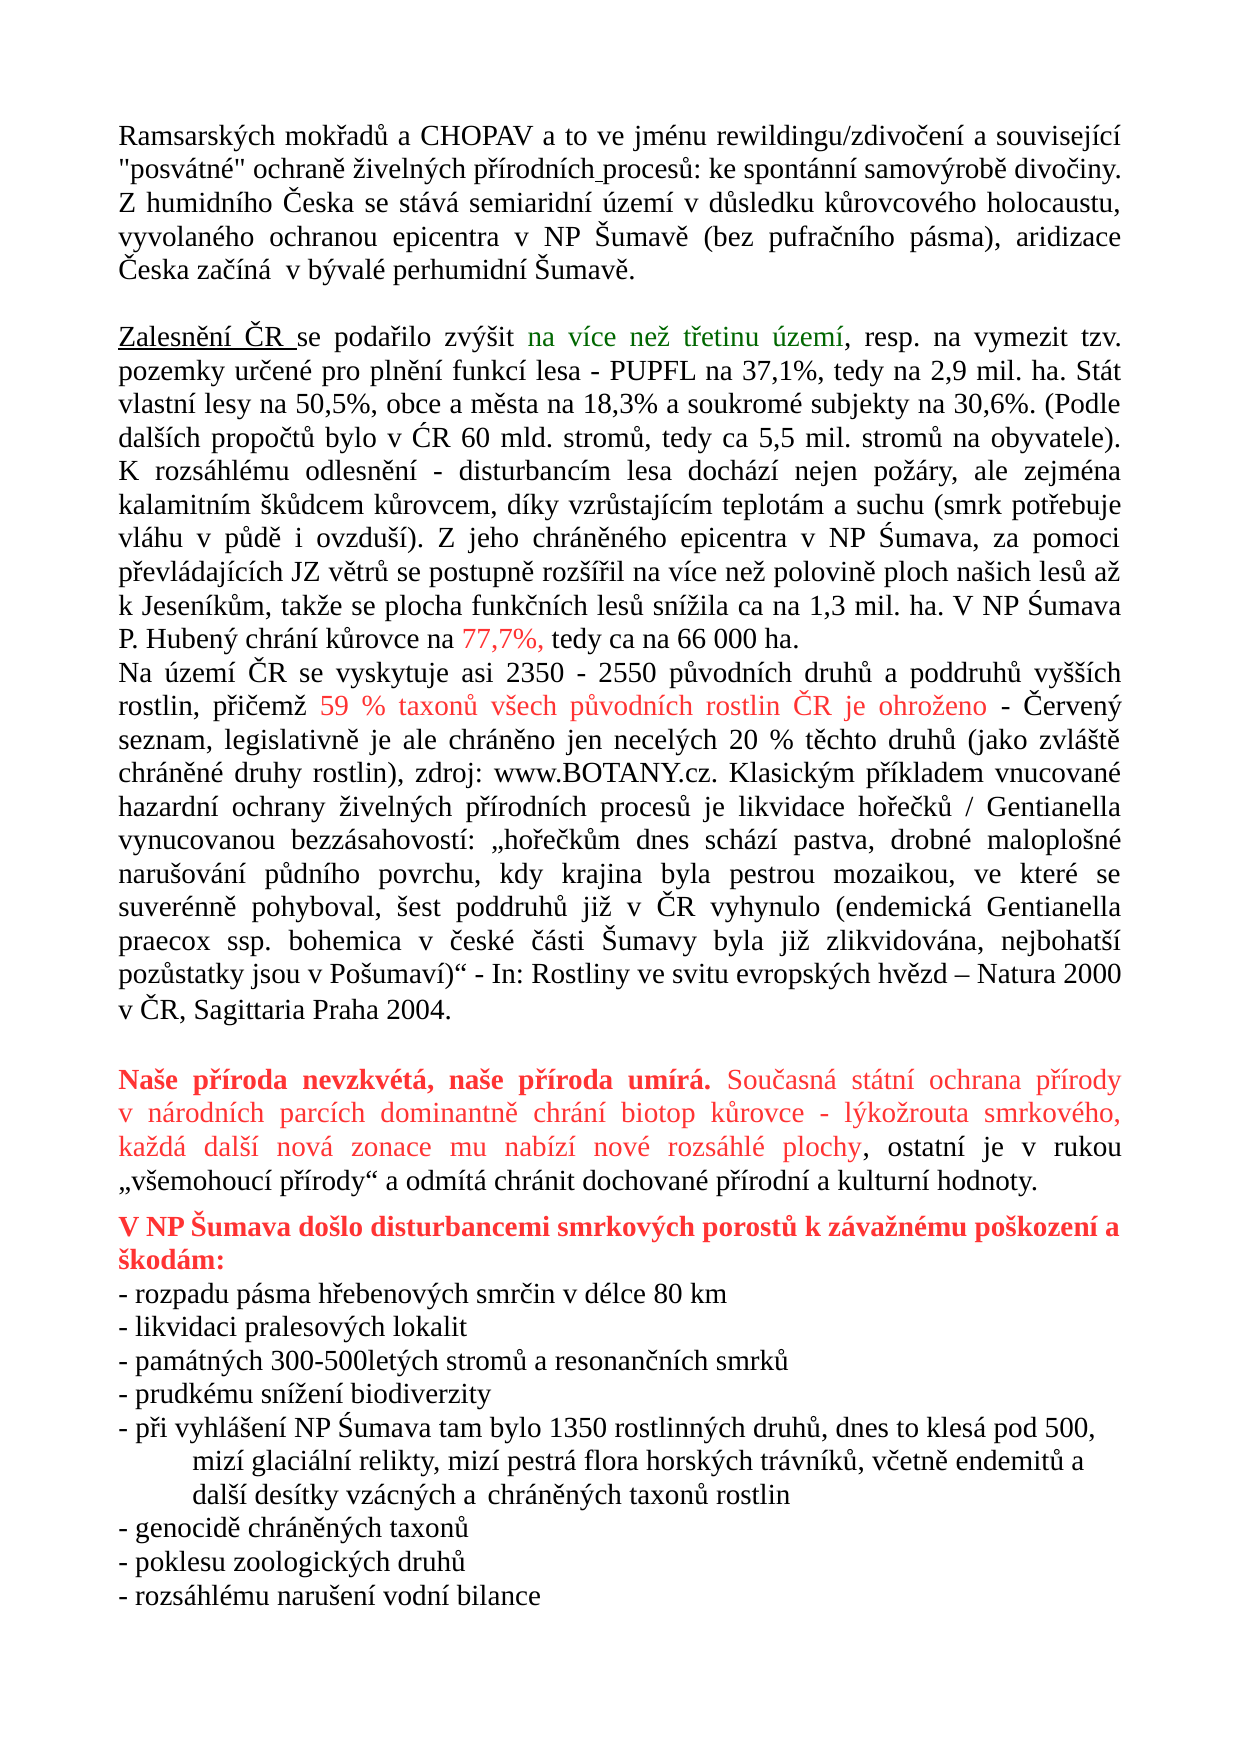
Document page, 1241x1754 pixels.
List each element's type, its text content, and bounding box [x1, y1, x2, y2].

text Zalesnění ČR se podařilo zvýšit na více než třetinu území, resp. na vymezit tzv. pozemky určené pro plnění funkcí lesa - PUPFL na 37,1%, tedy na 2,9 mil. ha. Stát vlastní lesy na 50,5%, obce a města na 18,3% a soukromé subjekty na 30,6%. (Podle dalších propočtů bylo v ĆR 60 mld. stromů, tedy ca 5,5 mil. stromů na obyvatele). K rozsáhlému odlesnění - disturbancím lesa dochází nejen požáry, ale zejména kalamitním škůdcem kůrovcem, díky vzrůstajícím teplotám a suchu (smrk potřebuje vláhu v půdě i ovzduší). Z jeho chráněného epicentra v NP Śumava, za pomoci převládajících JZ větrů se postupně rozšířil na více než polovině ploch našich lesů až k Jeseníkům, takže se plocha funkčních lesů snížila ca na 1,3 mil. ha. V NP Śumava P. Hubený chrání kůrovce na 77,7%, tedy ca na 66 000 ha. [118, 319, 1122, 655]
text - poklesu zoologických druhů [118, 1544, 1122, 1578]
text - genocidě chráněných taxonů [118, 1511, 1122, 1544]
text - při vyhlášení NP Śumava tam bylo 1350 rostlinných druhů, dnes to klesá pod 500, mizí glaciální relikty, mizí pestrá flora horských trávníků, včetně endemitů a další desítky vzácných a chráněných taxonů rostlin [118, 1410, 1122, 1511]
text - rozsáhlému narušení vodní bilance [118, 1578, 1122, 1611]
text - rozpadu pásma hřebenových smrčin v délce 80 km [118, 1276, 1122, 1309]
text Naše příroda nevzkvétá, naše příroda umírá. Současná státní ochrana přírody v národních parcích dominantně chrání biotop kůrovce - lýkožrouta smrkového, každá další nová zonace mu nabízí nové rozsáhlé plochy, ostatní je v rukou „všemohoucí přírody“ a odmítá chránit dochované přírodní a kulturní hodnoty. [118, 1062, 1122, 1196]
text - likvidaci pralesových lokalit [118, 1309, 1122, 1343]
text V NP Šumava došlo disturbancemi smrkových porostů k závažnému poškození a škodám: [118, 1209, 1122, 1276]
text - památných 300-500letých stromů a resonančních smrků [118, 1343, 1122, 1376]
text Ramsarských mokřadů a CHOPAV a to ve jménu rewildingu/zdivočení a související "posvátné" ochraně živelných přírodních procesů: ke spontánní samovýrobě divočiny. Z humidního Česka se stává semiaridní území v důsledku kůrovcového holocaustu, vyvolaného ochranou epicentra v NP Šumavě (bez pufračního pásma), aridizace Česka začíná v bývalé perhumidní Šumavě. [118, 118, 1122, 286]
text - prudkému snížení biodiverzity [118, 1376, 1122, 1410]
text Na území ČR se vyskytuje asi 2350 - 2550 původních druhů a poddruhů vyšších rostlin, přičemž 59 % taxonů všech původních rostlin ČR je ohroženo - Červený seznam, legislativně je ale chráněno jen necelých 20 % těchto druhů (jako zvláště chráněné druhy rostlin), zdroj: www.BOTANY.cz. Klasickým příkladem vnucované hazardní ochrany živelných přírodních procesů je likvidace hořečků / Gentianella vynucovanou bezzásahovostí: „hořečkům dnes schází pastva, drobné maloplošné narušování půdního povrchu, kdy krajina byla pestrou mozaikou, ve které se suverénně pohyboval, šest poddruhů již v ČR vyhynulo (endemická Gentianella praecox ssp. bohemica v české části Šumavy byla již zlikvidována, nejbohatší pozůstatky jsou v Pošumaví)“ - In: Rostliny ve svitu evropských hvězd – Natura 2000 v ČR, Sagittaria Praha 2004. [118, 655, 1122, 1026]
